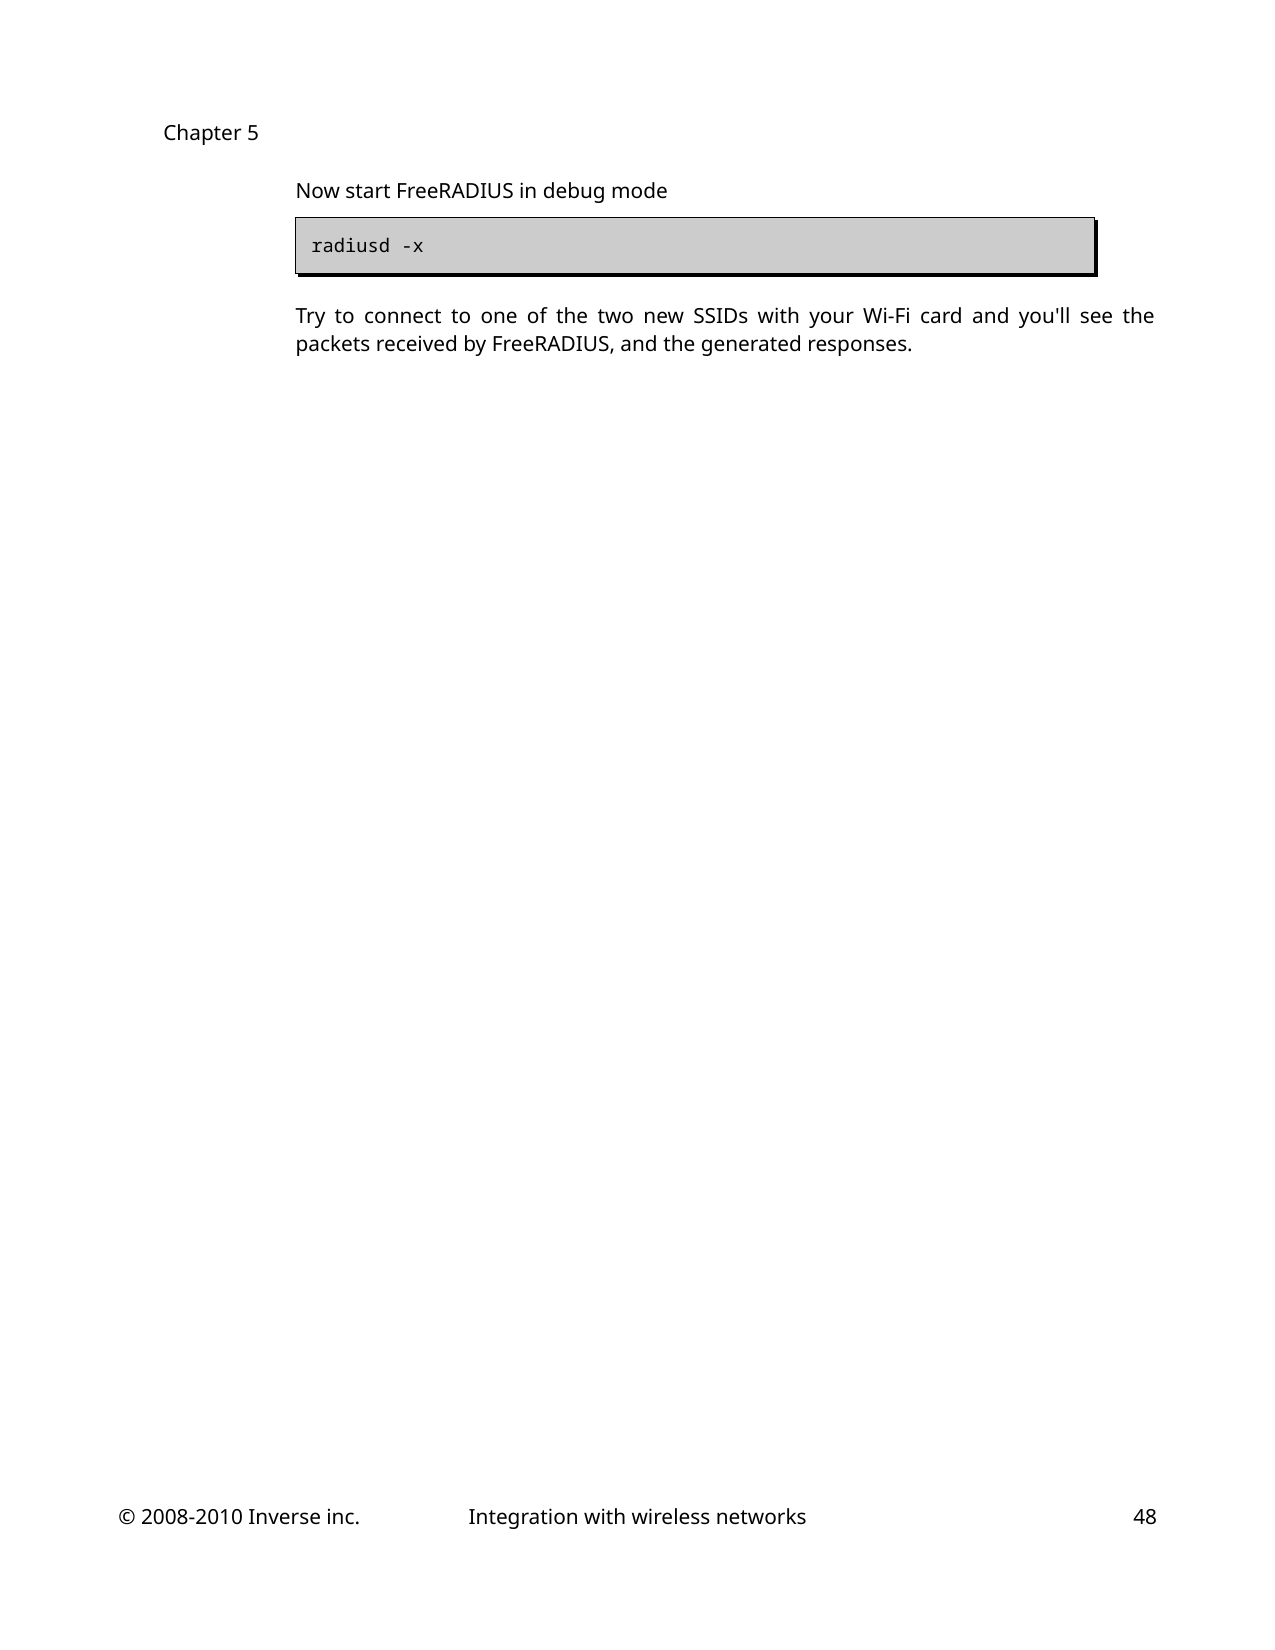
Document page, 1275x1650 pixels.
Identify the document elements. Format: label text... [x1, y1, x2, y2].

text radiusd -x [296, 218, 1094, 273]
text Try to connect to one of the two new SSIDs with your Wi-Fi card and you'll see the packets received by FreeRADIUS, and the generated responses. [295, 301, 1157, 358]
text Now start FreeRADIUS in debug mode [295, 176, 1157, 204]
